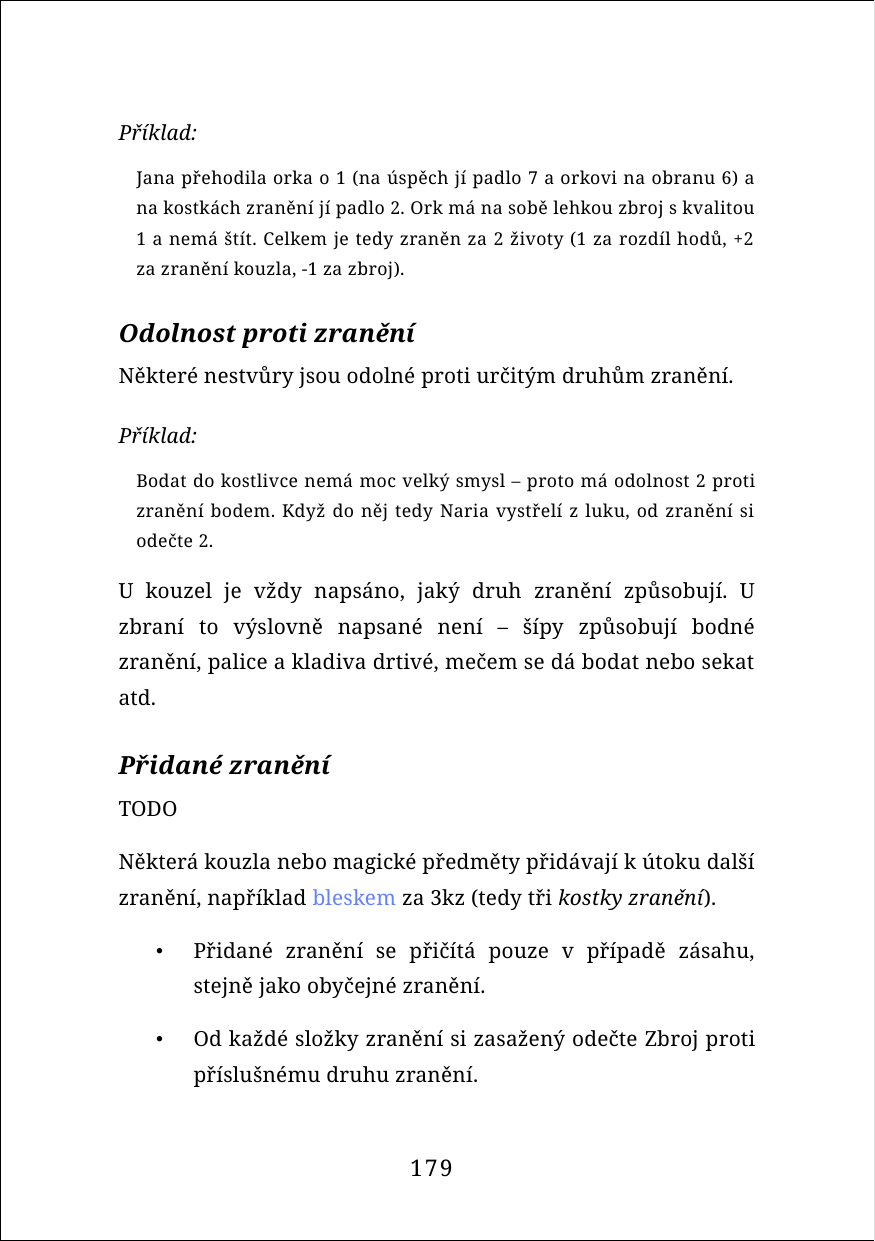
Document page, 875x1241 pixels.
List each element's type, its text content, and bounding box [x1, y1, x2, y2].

text U kouzel je vždy napsáno, jaký druh zranění způsobují. U zbraní to výslovně napsané není – šípy způsobují bodné zranění, palice a kladiva drtivé, mečem se dá bodat nebo sekat atd. [118, 576, 756, 711]
text Některé nestvůry jsou odolné proti určitým druhům zranění. [118, 362, 756, 390]
list Přidané zranění se přičítá pouze v případě zásahu, stejně jako obyčejné zranění. [156, 936, 756, 1000]
text Příklad: [118, 421, 756, 449]
text Některá kouzla nebo magické předměty přidávají k útoku další zranění, například bleskem za 3kz (tedy tři kostky zranění). [118, 847, 756, 911]
subtitle Přidané zranění [118, 748, 756, 782]
subtitle Odolnost proti zranění [118, 316, 756, 350]
text Příklad: [118, 118, 756, 147]
text Jana přehodila orka o 1 (na úspěch jí padlo 7 a orkovi na obranu 6) a na kostkách zranění jí padlo 2. Ork má na sobě lehkou zbroj s kvalitou 1 a nemá štít. Celkem je tedy zraněn za 2 životy (1 za rozdíl hodů, +2 za zranění kouzla, -1 za zbroj). [136, 166, 756, 280]
list Od každé složky zranění si zasažený odečte Zbroj proti příslušnému druhu zranění. [156, 1024, 756, 1088]
text TODO [118, 794, 756, 822]
text Bodat do kostlivce nemá moc velký smysl – proto má odolnost 2 proti zranění bodem. Když do něj tedy Naria vystřelí z luku, od zranění si odečte 2. [136, 468, 756, 553]
